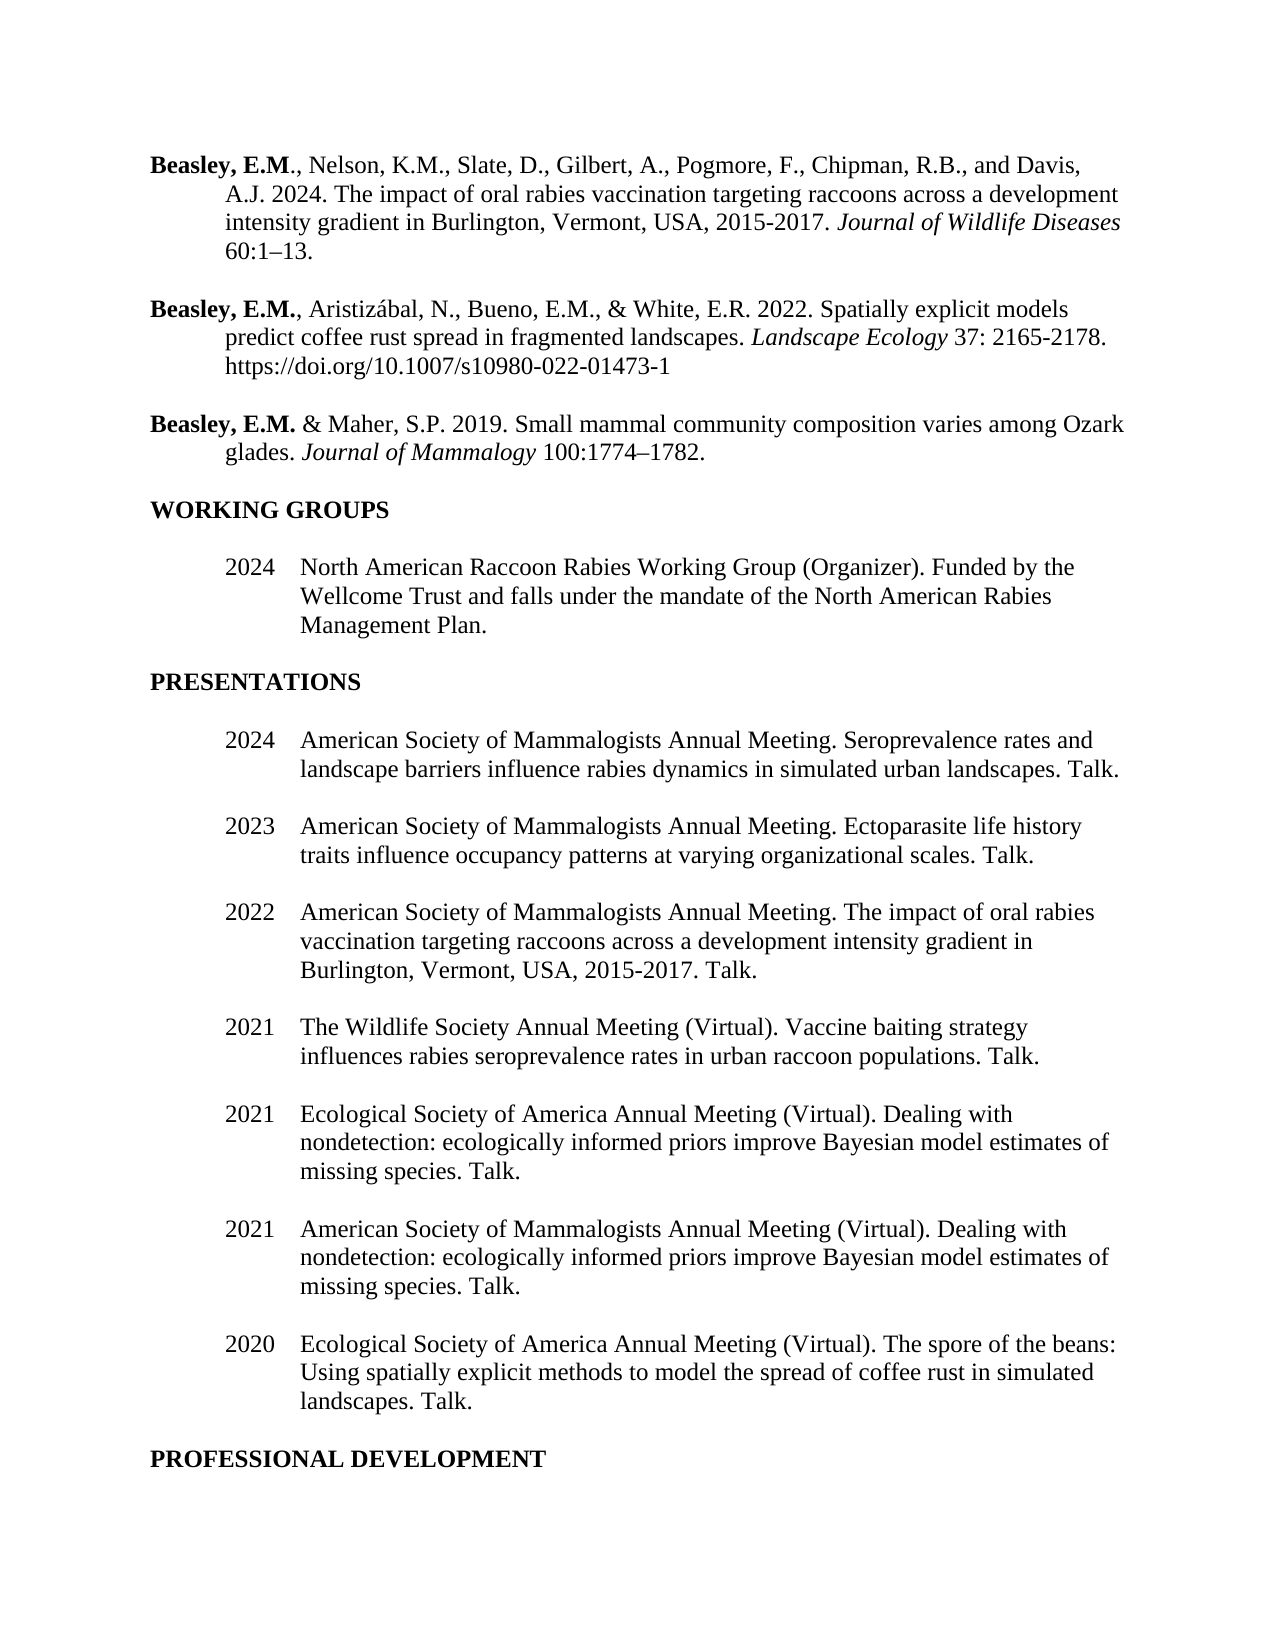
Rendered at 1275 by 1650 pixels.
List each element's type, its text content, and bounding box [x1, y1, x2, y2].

text 2024 North American Raccoon Rabies Working Group (Organizer). Funded by the Wellcome Trust and falls under the mandate of the North American Rabies Management Plan. [225, 552, 1125, 639]
text 2021 The Wildlife Society Annual Meeting (Virtual). Vaccine baiting strategy influences rabies seroprevalence rates in urban raccoon populations. Talk. [225, 1012, 1125, 1070]
text 2024 American Society of Mammalogists Annual Meeting. Seroprevalence rates and landscape barriers influence rabies dynamics in simulated urban landscapes. Talk. [225, 725, 1125, 782]
text Beasley, E.M., Aristizábal, N., Bueno, E.M., & White, E.R. 2022. Spatially explicit models predict coffee rust spread in fragmented landscapes. Landscape Ecology 37: 2165-2178. https://doi.org/10.1007/s10980-022-01473-1 [150, 294, 1125, 380]
text PROFESSIONAL DEVELOPMENT [150, 1444, 1125, 1472]
text Beasley, E.M. & Maher, S.P. 2019. Small mammal community composition varies among Ozark glades. Journal of Mammalogy 100:1774–1782. [150, 409, 1125, 466]
text 2023 American Society of Mammalogists Annual Meeting. Ectoparasite life history traits influence occupancy patterns at varying organizational scales. Talk. [225, 811, 1125, 869]
text PRESENTATIONS [150, 667, 1125, 696]
text 2021 Ecological Society of America Annual Meeting (Virtual). Dealing with nondetection: ecologically informed priors improve Bayesian model estimates of missing species. Talk. [225, 1099, 1125, 1185]
text Beasley, E.M., Nelson, K.M., Slate, D., Gilbert, A., Pogmore, F., Chipman, R.B., and Davis, A.J. 2024. The impact of oral rabies vaccination targeting raccoons across a development intensity gradient in Burlington, Vermont, USA, 2015-2017. Journal of Wildlife Diseases 60:1–13. [150, 150, 1125, 265]
text 2021 American Society of Mammalogists Annual Meeting (Virtual). Dealing with nondetection: ecologically informed priors improve Bayesian model estimates of missing species. Talk. [225, 1214, 1125, 1300]
text 2022 American Society of Mammalogists Annual Meeting. The impact of oral rabies vaccination targeting raccoons across a development intensity gradient in Burlington, Vermont, USA, 2015-2017. Talk. [225, 897, 1125, 984]
text WORKING GROUPS [150, 495, 1125, 524]
text 2020 Ecological Society of America Annual Meeting (Virtual). The spore of the beans: Using spatially explicit methods to model the spread of coffee rust in simulated landscapes. Talk. [225, 1329, 1125, 1415]
